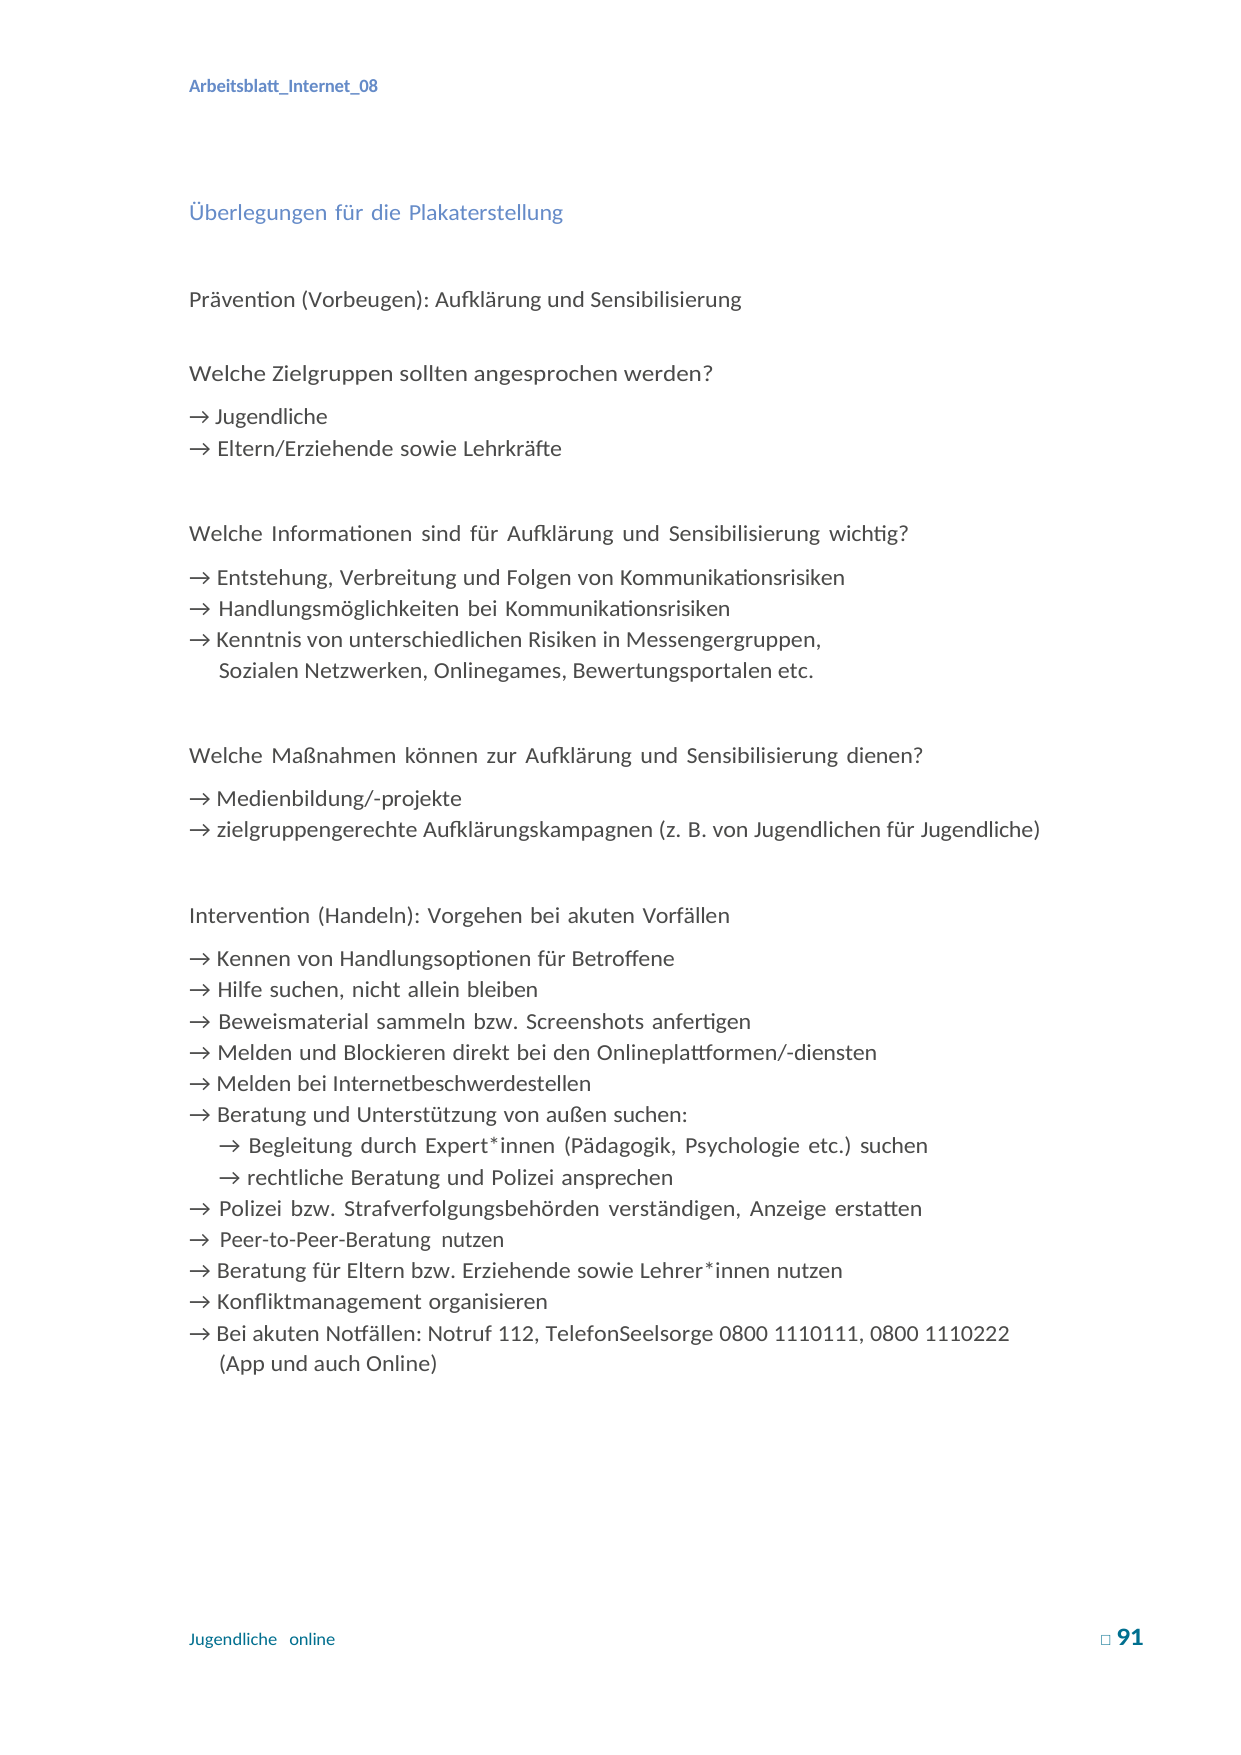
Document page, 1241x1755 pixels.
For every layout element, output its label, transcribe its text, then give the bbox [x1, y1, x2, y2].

text → Jugendliche [189, 402, 1157, 431]
text → Beratung für Eltern bzw. Erziehende sowie Lehrer*innen nutzen [189, 1256, 1157, 1284]
text → Eltern/Erziehende sowie Lehrkräfte [189, 434, 1157, 462]
text → Peer-to-Peer-Beratung nutzen [189, 1225, 1157, 1253]
text → Begleitung durch Expert*innen (Pädagogik, Psychologie etc.) suchen [218, 1132, 1157, 1159]
text → Polizei bzw. Strafverfolgungsbehörden verständigen, Anzeige erstatten [189, 1194, 1157, 1222]
text → Beratung und Unterstützung von außen suchen: [189, 1100, 1157, 1128]
text → Melden bei Internetbeschwerdestellen [189, 1069, 1157, 1097]
text → zielgruppengerechte Aufklärungskampagnen (z. B. von Jugendlichen für Jugendliche) [189, 816, 1157, 843]
text → Konfliktmanagement organisieren [189, 1287, 1157, 1316]
text Welche Informationen sind für Aufklärung und Sensibilisierung wichtig? [189, 519, 1157, 548]
text → Handlungsmöglichkeiten bei Kommunikationsrisiken [189, 594, 1157, 622]
text → Kennen von Handlungsoptionen für Betroffene [189, 944, 1157, 972]
text → rechtliche Beratung und Polizei ansprechen [218, 1163, 1157, 1191]
text Überlegungen für die Plakaterstellung [189, 198, 1157, 227]
text → Medienbildung/-projekte [189, 784, 1157, 812]
text Intervention (Handeln): Vorgehen bei akuten Vorfällen [189, 901, 1157, 929]
text → Kenntnis von unterschiedlichen Risiken in Messengergruppen, Sozialen Netzwerken, Onlinegames, Bewertungsportalen etc. [189, 625, 899, 684]
text → Entstehung, Verbreitung und Folgen von Kommunikationsrisiken [189, 563, 1157, 591]
text → Melden und Blockieren direkt bei den Onlineplattformen/-diensten [189, 1038, 1157, 1066]
text → Bei akuten Notfällen: Notruf 112, TelefonSeelsorge 0800 1110111, 0800 1110222 (App und auch Online) [189, 1319, 1047, 1377]
text → Hilfe suchen, nicht allein bleiben [189, 976, 1157, 1004]
text Prävention (Vorbeugen): Aufklärung und Sensibilisierung Welche Zielgruppen sollten angesprochen werden? [189, 239, 806, 387]
text → Beweismaterial sammeln bzw. Screenshots anfertigen [189, 1007, 1157, 1035]
text Welche Maßnahmen können zur Aufklärung und Sensibilisierung dienen? [189, 741, 1157, 769]
